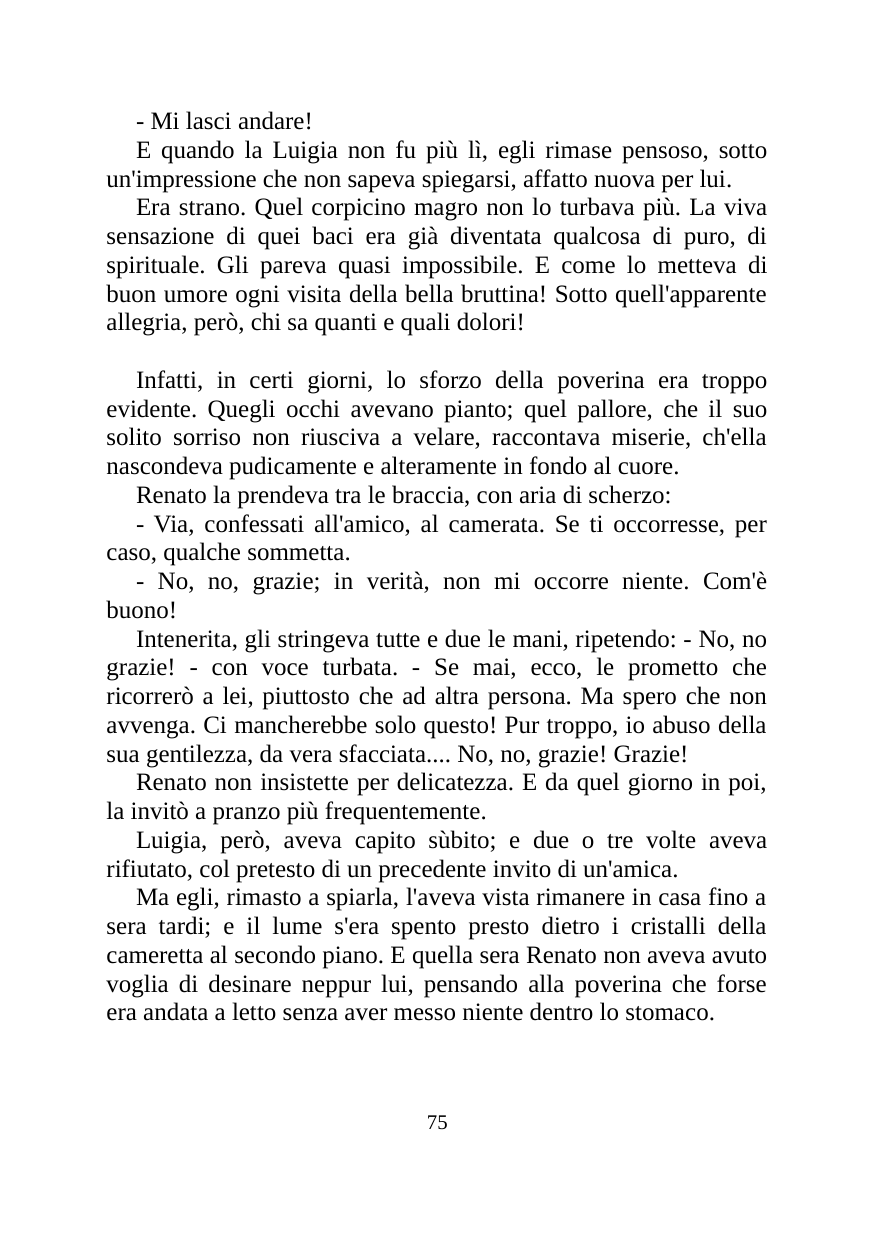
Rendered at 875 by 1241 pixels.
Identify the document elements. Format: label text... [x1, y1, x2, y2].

text - Mi lasci andare! [106, 106, 768, 135]
text E quando la Luigia non fu più lì, egli rimase pensoso, sotto un'impressione che non sapeva spiegarsi, affatto nuova per lui. [106, 135, 768, 192]
text Luigia, però, aveva capito sùbito; e due o tre volte aveva rifiutato, col pretesto di un precedente invito di un'amica. [106, 825, 768, 882]
text - Via, confessati all'amico, al camerata. Se ti occorresse, per caso, qualche sommetta. [106, 509, 768, 566]
text Intenerita, gli stringeva tutte e due le mani, ripetendo: - No, no grazie! - con voce turbata. - Se mai, ecco, le prometto che ricorrerò a lei, piuttosto che ad altra persona. Ma spero che non avvenga. Ci mancherebbe solo questo! Pur troppo, io abuso della sua gentilezza, da vera sfacciata.... No, no, grazie! Grazie! [106, 624, 768, 767]
text - No, no, grazie; in verità, non mi occorre niente. Com'è buono! [106, 566, 768, 624]
text Era strano. Quel corpicino magro non lo turbava più. La viva sensazione di quei baci era già diventata qualcosa di puro, di spirituale. Gli pareva quasi impossibile. E come lo metteva di buon umore ogni visita della bella bruttina! Sotto quell'apparente allegria, però, chi sa quanti e quali dolori! [106, 192, 768, 336]
text Renato non insistette per delicatezza. E da quel giorno in poi, la invitò a pranzo più frequentemente. [106, 767, 768, 825]
text Renato la prendeva tra le braccia, con aria di scherzo: [106, 480, 768, 509]
text Ma egli, rimasto a spiarla, l'aveva vista rimanere in casa fino a sera tardi; e il lume s'era spento presto dietro i cristalli della cameretta al secondo piano. E quella sera Renato non aveva avuto voglia di desinare neppur lui, pensando alla poverina che forse era andata a letto senza aver messo niente dentro lo stomaco. [106, 882, 768, 1026]
text Infatti, in certi giorni, lo sforzo della poverina era troppo evidente. Quegli occhi avevano pianto; quel pallore, che il suo solito sorriso non riusciva a velare, raccontava miserie, ch'ella nascondeva pudicamente e alteramente in fondo al cuore. [106, 365, 768, 480]
